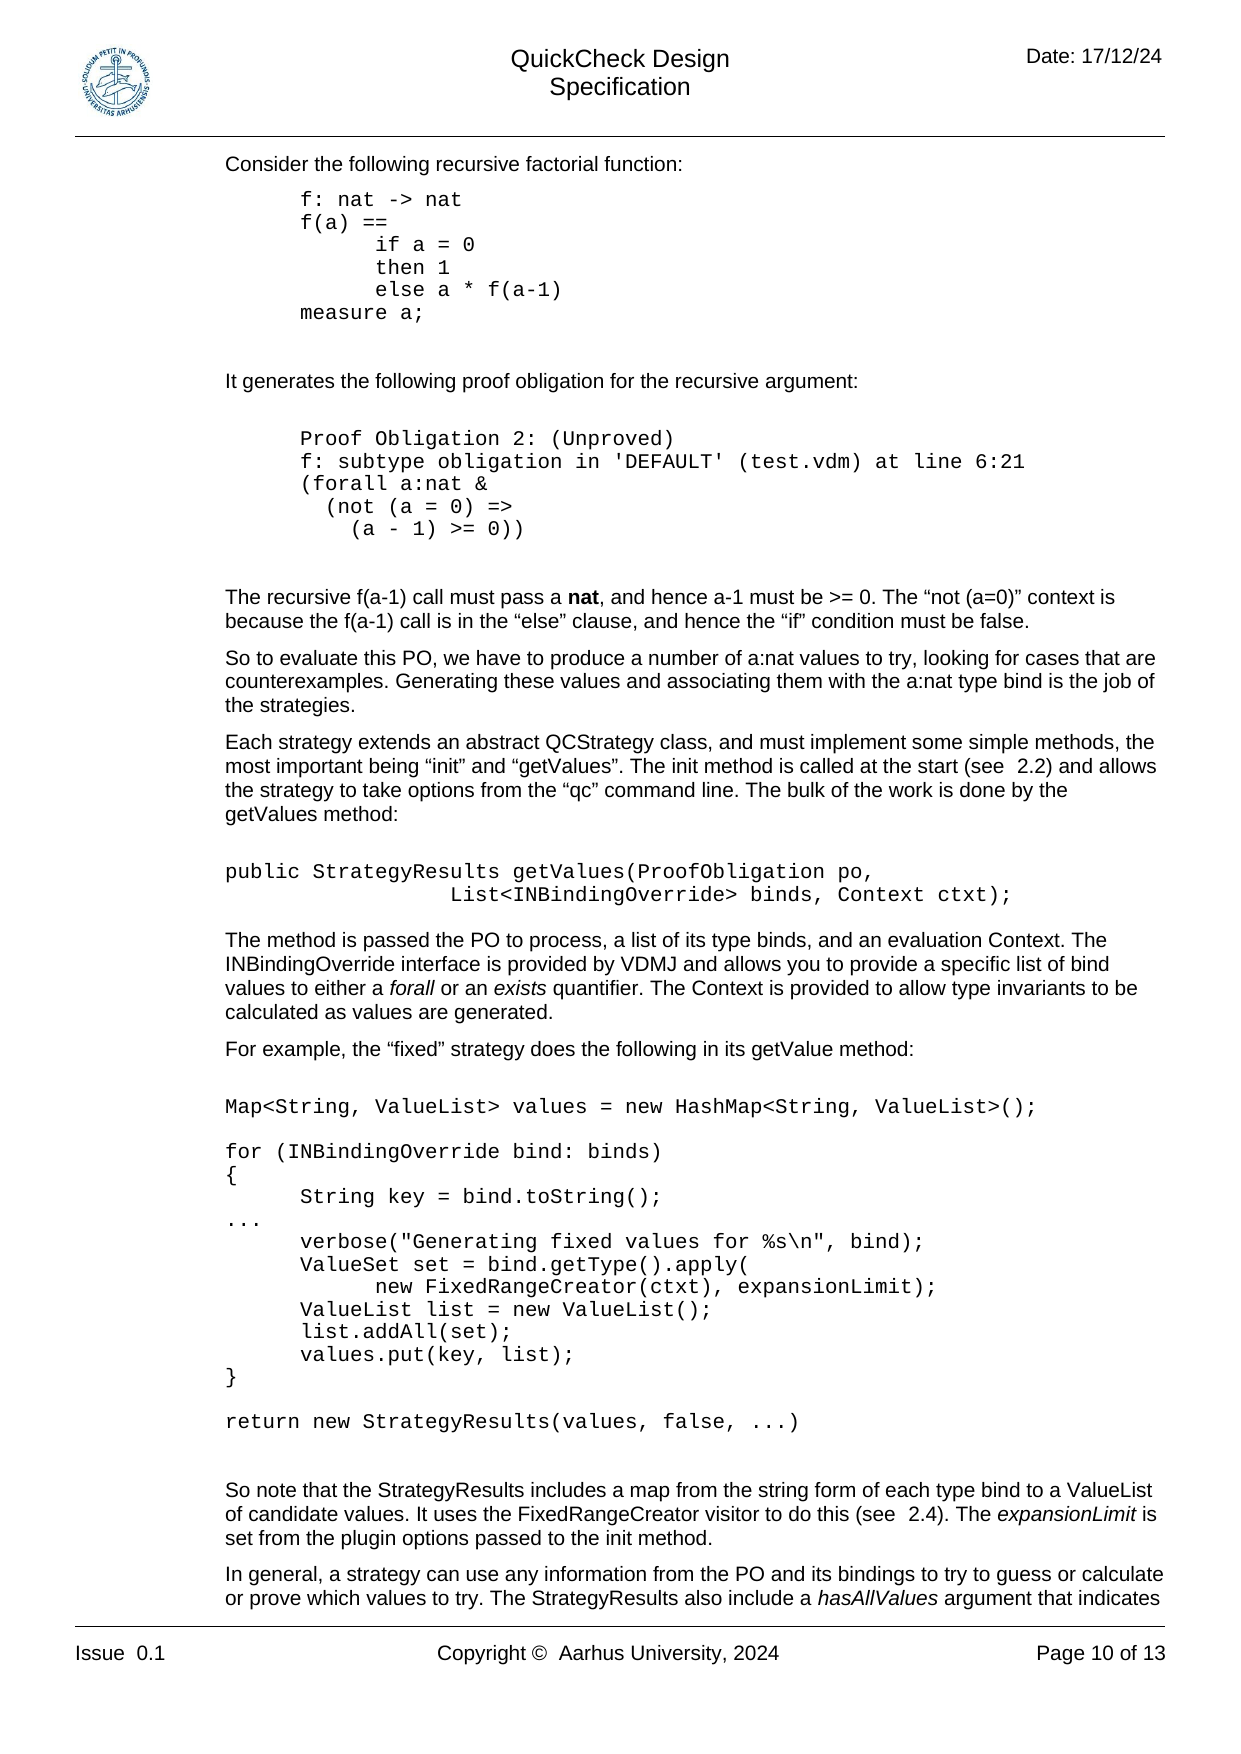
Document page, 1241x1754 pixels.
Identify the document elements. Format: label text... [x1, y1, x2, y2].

text (a - 1) >= 0)) [225, 518, 1165, 540]
text ... [225, 1208, 1165, 1231]
text ValueList list = new ValueList(); [225, 1298, 1165, 1321]
text verbose("Generating fixed values for %s\n", bind); [225, 1231, 1165, 1253]
text list.addAll(set); [225, 1321, 1165, 1343]
text measure a; [225, 301, 1165, 324]
text } [225, 1366, 1165, 1388]
text for (INBindingOverride bind: binds) [225, 1141, 1165, 1163]
text else a * f(a-1) [225, 279, 1165, 301]
text So note that the StrategyResults includes a map from the string form of each type bind to a ValueList of candidate values. It uses the FixedRangeCreator visitor to do this (see 2.4). The expansionLimit is set from the plugin options passed to the init method. [225, 1478, 1165, 1550]
text In general, a strategy can use any information from the PO and its bindings to try to guess or calculate or prove which values to try. The StrategyResults also include a hasAllValues argument that indicates [225, 1563, 1165, 1611]
text String key = bind.toString(); [225, 1186, 1165, 1208]
text The recursive f(a-1) call must pass a nat, and hence a-1 must be >= 0. The “not (a=0)” context is because the f(a-1) call is in the “else” clause, and hence the “if” condition must be false. [225, 585, 1165, 633]
text f(a) == [225, 211, 1165, 234]
text Each strategy extends an abstract QCStrategy class, and must implement some simple methods, the most important being “init” and “getValues”. The init method is called at the start (see 2.2) and allows the strategy to take options from the “qc” command line. The bulk of the work is done by the getValues method: [225, 730, 1165, 826]
text Consider the following recursive factorial function: [225, 152, 1165, 176]
text { [225, 1163, 1165, 1186]
text f: nat -> nat [225, 189, 1165, 211]
text then 1 [225, 256, 1165, 279]
text if a = 0 [225, 234, 1165, 256]
text values.put(key, list); [225, 1343, 1165, 1366]
picture [78, 44, 153, 120]
text public StrategyResults getValues(ProofObligation po, [225, 861, 1165, 883]
text List<INBindingOverride> binds, Context ctxt); [225, 883, 1165, 906]
text For example, the “fixed” strategy does the following in its getValue method: [225, 1037, 1165, 1061]
text (forall a:nat & [225, 473, 1165, 495]
text So to evaluate this PO, we have to produce a number of a:nat values to try, looking for cases that are counterexamples. Generating these values and associating them with the a:nat type bind is the job of the strategies. [225, 646, 1165, 718]
text f: subtype obligation in 'DEFAULT' (test.vdm) at line 6:21 [225, 450, 1165, 473]
text Proof Obligation 2: (Unproved) [225, 428, 1165, 450]
text (not (a = 0) => [225, 495, 1165, 518]
text return new StrategyResults(values, false, ...) [225, 1411, 1165, 1433]
text ValueSet set = bind.getType().apply( [225, 1253, 1165, 1276]
text Map<String, ValueList> values = new HashMap<String, ValueList>(); [225, 1096, 1165, 1118]
text The method is passed the PO to process, a list of its type binds, and an evaluation Context. The INBindingOverride interface is provided by VDMJ and allows you to provide a specific list of bind values to either a forall or an exists quantifier. The Context is provided to allow type invariants to be calculated as values are generated. [225, 928, 1165, 1024]
text new FixedRangeCreator(ctxt), expansionLimit); [225, 1276, 1165, 1298]
text It generates the following proof obligation for the recursive argument: [225, 369, 1165, 393]
